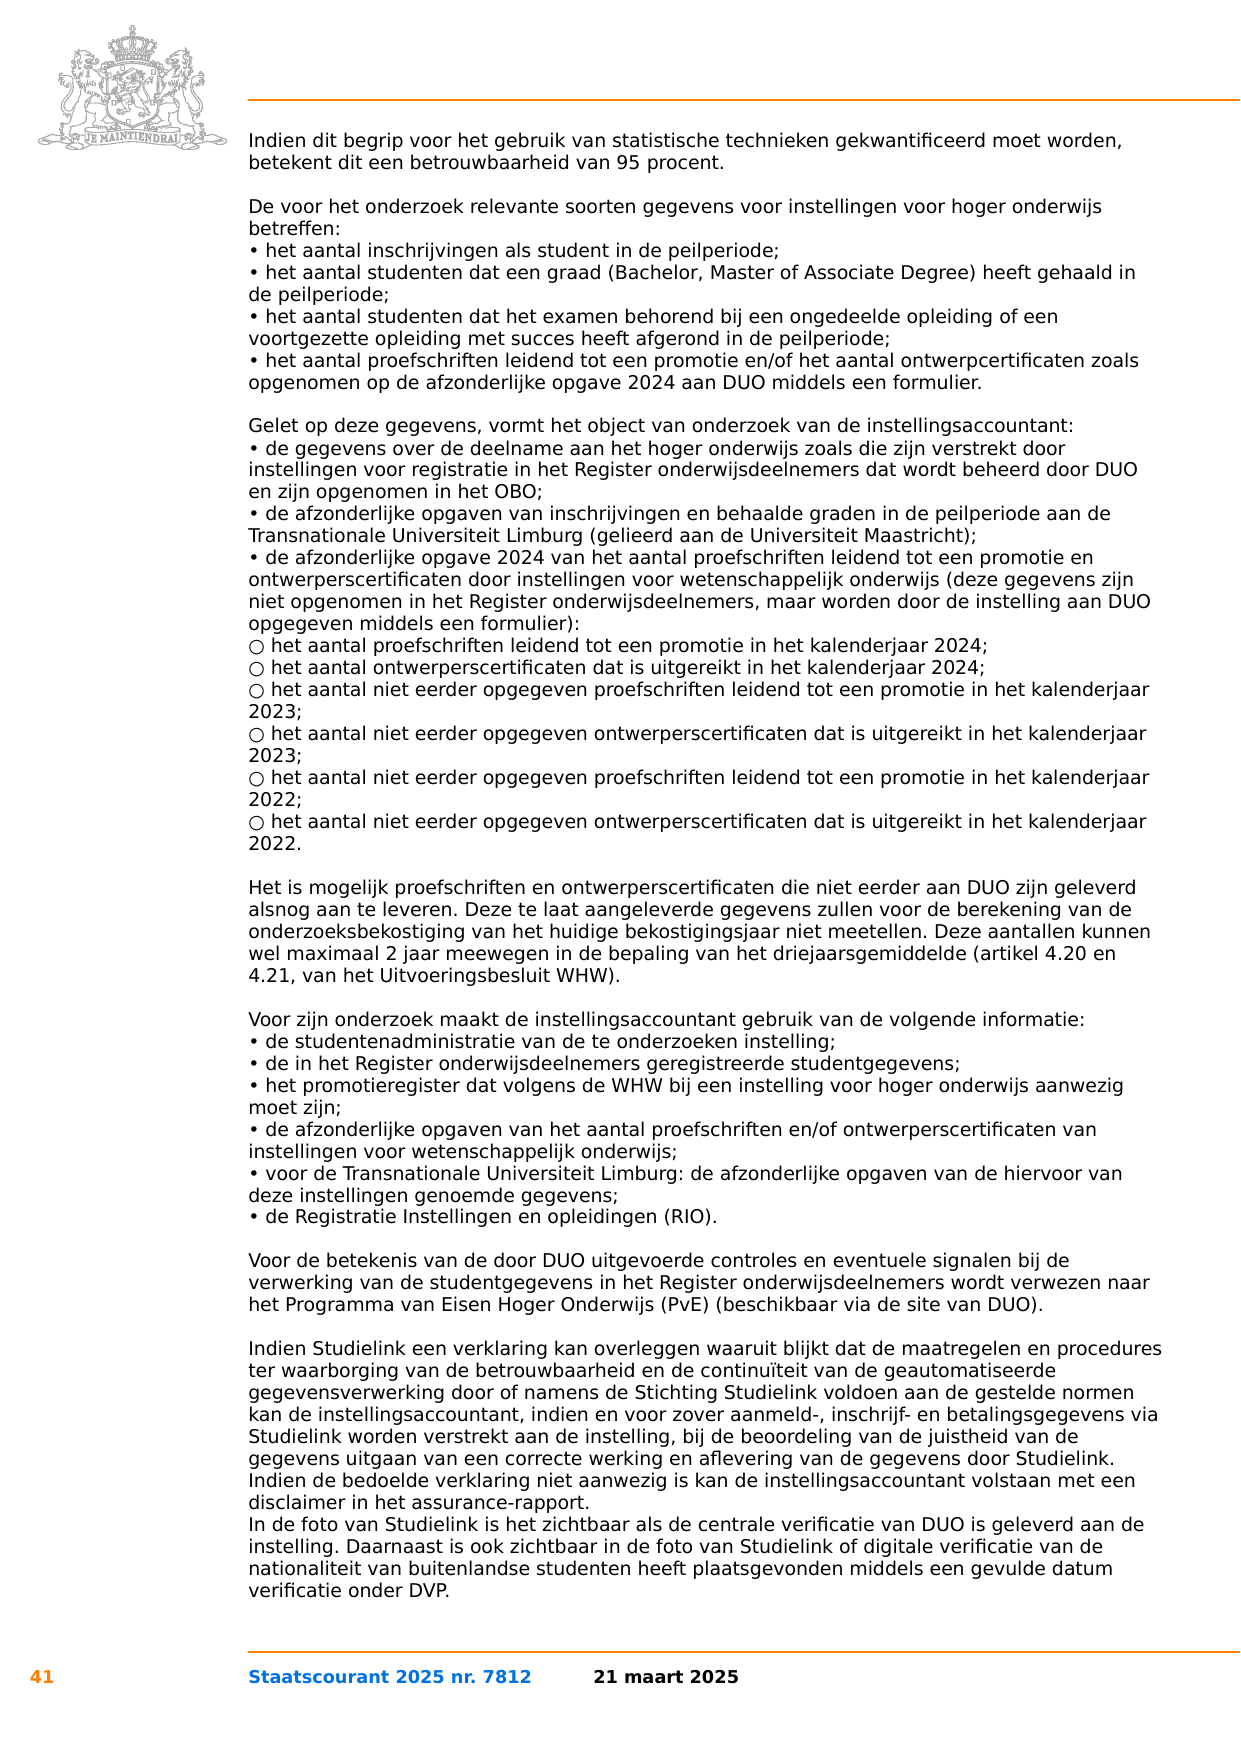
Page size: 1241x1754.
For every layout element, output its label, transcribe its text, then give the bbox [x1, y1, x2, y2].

text De voor het onderzoek relevante soorten gegevens voor instellingen voor hoger onderwijs betreffen: [248, 196, 1163, 240]
text ○ het aantal niet eerder opgegeven proefschriften leidend tot een promotie in het kalenderjaar 2023; [248, 679, 1163, 723]
text • het promotieregister dat volgens de WHW bij een instelling voor hoger onderwijs aanwezig moet zijn; [248, 1074, 1163, 1118]
text • de afzonderlijke opgaven van het aantal proefschriften en/of ontwerperscertificaten van instellingen voor wetenschappelijk onderwijs; [248, 1118, 1163, 1162]
text Indien Studielink een verklaring kan overleggen waaruit blijkt dat de maatregelen en procedures ter waarborging van de betrouwbaarheid en de continuïteit van de geautomatiseerde gegevensverwerking door of namens de Stichting Studielink voldoen aan de gestelde normen kan de instellingsaccountant, indien en voor zover aanmeld-, inschrijf- en betalingsgegevens via Studielink worden verstrekt aan de instelling, bij de beoordeling van de juistheid van de gegevens uitgaan van een correcte werking en aflevering van de gegevens door Studielink. Indien de bedoelde verklaring niet aanwezig is kan de instellingsaccountant volstaan met een disclaimer in het assurance-rapport. [248, 1338, 1163, 1514]
text Het is mogelijk proefschriften en ontwerperscertificaten die niet eerder aan DUO zijn geleverd alsnog aan te leveren. Deze te laat aangeleverde gegevens zullen voor de berekening van de onderzoeksbekostiging van het huidige bekostigingsjaar niet meetellen. Deze aantallen kunnen wel maximaal 2 jaar meewegen in de bepaling van het driejaarsgemiddelde (artikel 4.20 en 4.21, van het Uitvoeringsbesluit WHW). [248, 877, 1163, 987]
text ○ het aantal ontwerperscertificaten dat is uitgereikt in het kalenderjaar 2024; [248, 657, 1163, 679]
text ○ het aantal proefschriften leidend tot een promotie in het kalenderjaar 2024; [248, 635, 1163, 657]
text • de afzonderlijke opgaven van inschrijvingen en behaalde graden in de peilperiode aan de Transnationale Universiteit Limburg (gelieerd aan de Universiteit Maastricht); [248, 503, 1163, 547]
text • de studentenadministratie van de te onderzoeken instelling; [248, 1031, 1163, 1053]
text Voor de betekenis van de door DUO uitgevoerde controles en eventuele signalen bij de verwerking van de studentgegevens in het Register onderwijsdeelnemers wordt verwezen naar het Programma van Eisen Hoger Onderwijs (PvE) (beschikbaar via de site van DUO). [248, 1250, 1163, 1316]
text • de gegevens over de deelname aan het hoger onderwijs zoals die zijn verstrekt door instellingen voor registratie in het Register onderwijsdeelnemers dat wordt beheerd door DUO en zijn opgenomen in het OBO; [248, 437, 1163, 503]
text Indien dit begrip voor het gebruik van statistische technieken gekwantificeerd moet worden, betekent dit een betrouwbaarheid van 95 procent. [248, 130, 1163, 174]
text In de foto van Studielink is het zichtbaar als de centrale verificatie van DUO is geleverd aan de instelling. Daarnaast is ook zichtbaar in de foto van Studielink of digitale verificatie van de nationaliteit van buitenlandse studenten heeft plaatsgevonden middels een gevulde datum verificatie onder DVP. [248, 1514, 1163, 1602]
text ○ het aantal niet eerder opgegeven ontwerperscertificaten dat is uitgereikt in het kalenderjaar 2023; [248, 723, 1163, 767]
text ○ het aantal niet eerder opgegeven ontwerperscertificaten dat is uitgereikt in het kalenderjaar 2022. [248, 811, 1163, 855]
text • het aantal inschrijvingen als student in de peilperiode; [248, 240, 1163, 262]
text • de Registratie Instellingen en opleidingen (RIO). [248, 1206, 1163, 1228]
text • het aantal studenten dat een graad (Bachelor, Master of Associate Degree) heeft gehaald in de peilperiode; [248, 262, 1163, 306]
text • het aantal studenten dat het examen behorend bij een ongedeelde opleiding of een voortgezette opleiding met succes heeft afgerond in de peilperiode; [248, 306, 1163, 349]
text • de in het Register onderwijsdeelnemers geregistreerde studentgegevens; [248, 1053, 1163, 1074]
text • voor de Transnationale Universiteit Limburg: de afzonderlijke opgaven van de hiervoor van deze instellingen genoemde gegevens; [248, 1162, 1163, 1206]
text • de afzonderlijke opgave 2024 van het aantal proefschriften leidend tot een promotie en ontwerperscertificaten door instellingen voor wetenschappelijk onderwijs (deze gegevens zijn niet opgenomen in het Register onderwijsdeelnemers, maar worden door de instelling aan DUO opgegeven middels een formulier): [248, 547, 1163, 635]
text Voor zijn onderzoek maakt de instellingsaccountant gebruik van de volgende informatie: [248, 1009, 1163, 1031]
text ○ het aantal niet eerder opgegeven proefschriften leidend tot een promotie in het kalenderjaar 2022; [248, 767, 1163, 811]
picture [38, 25, 227, 150]
text Gelet op deze gegevens, vormt het object van onderzoek van de instellingsaccountant: [248, 415, 1163, 437]
text • het aantal proefschriften leidend tot een promotie en/of het aantal ontwerpcertificaten zoals opgenomen op de afzonderlijke opgave 2024 aan DUO middels een formulier. [248, 349, 1163, 393]
